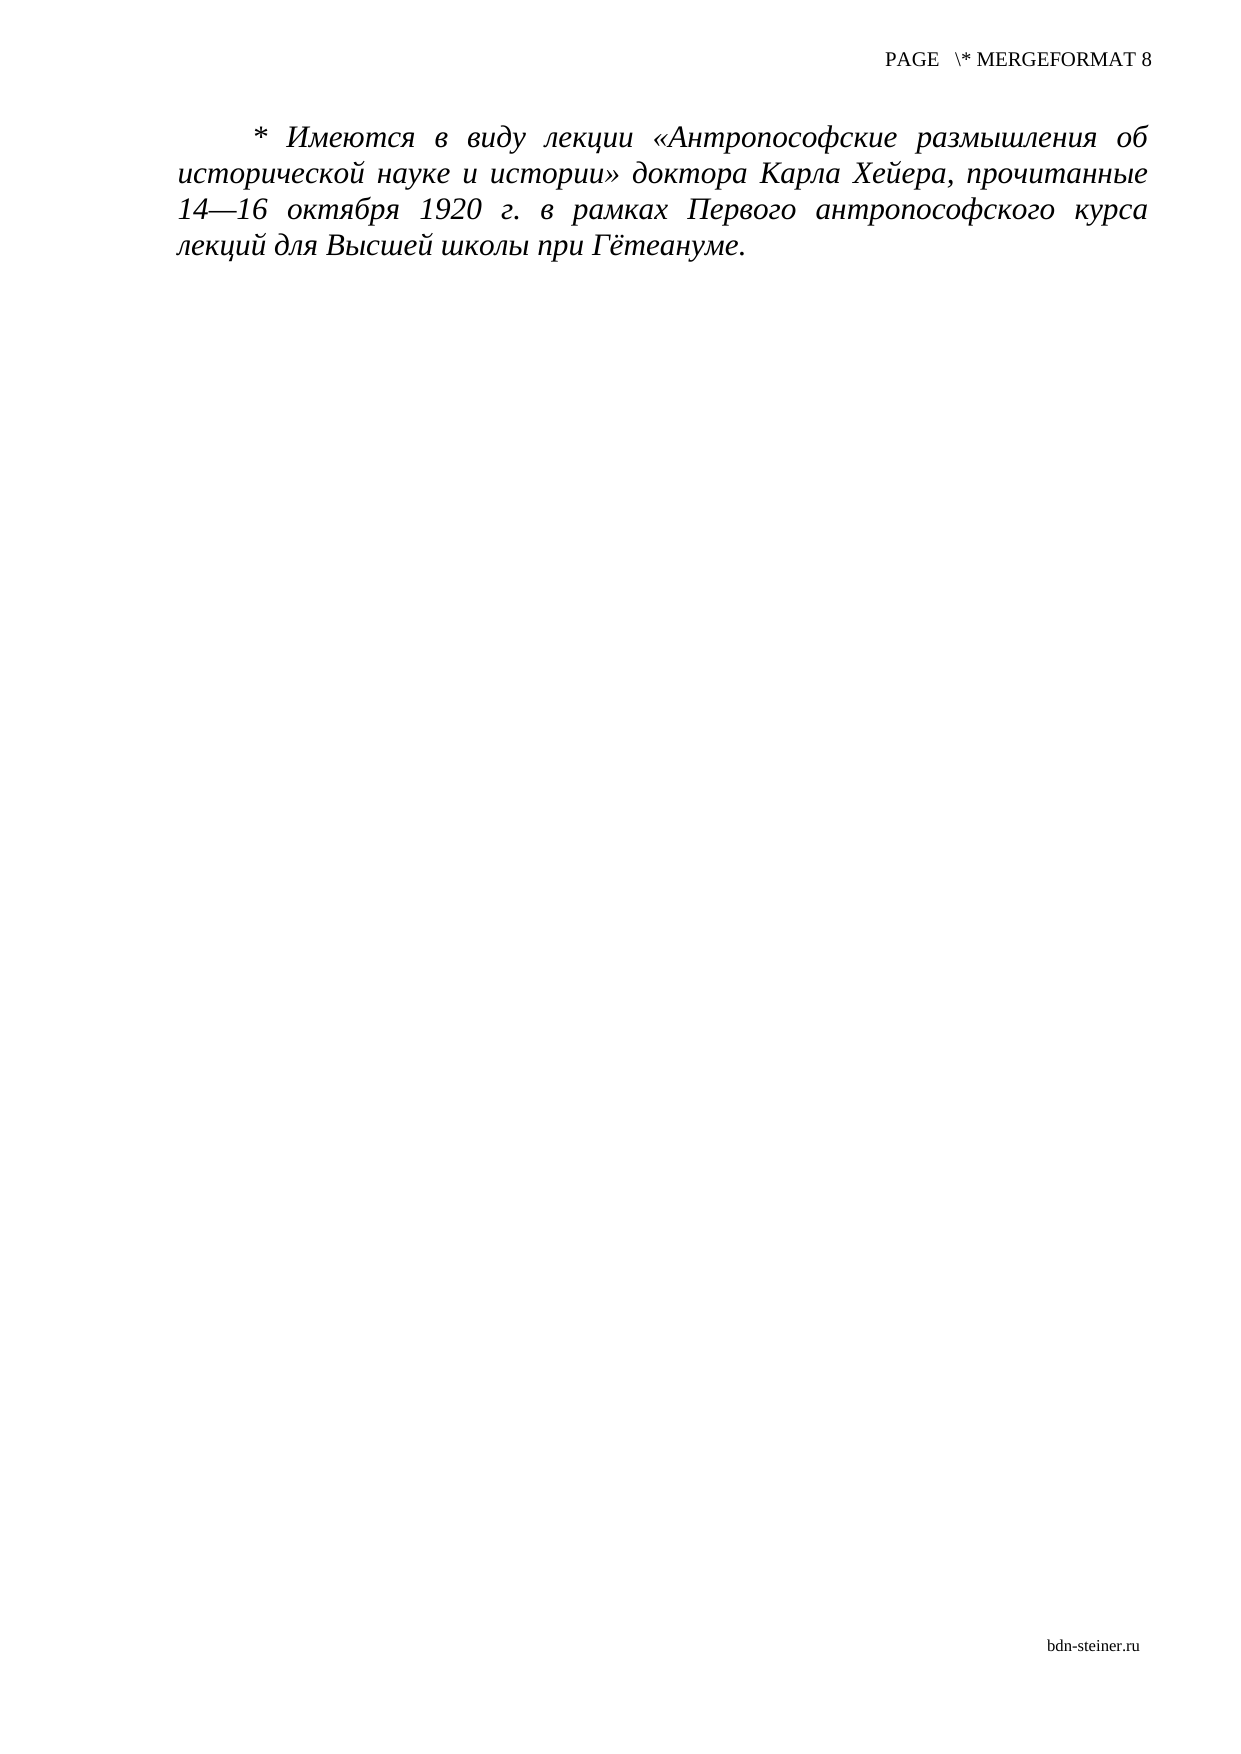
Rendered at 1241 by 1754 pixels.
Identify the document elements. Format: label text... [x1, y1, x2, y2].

text * Имеются в виду лекции «Антропософские размышления об исторической науке и истории» доктора Карла Хейера, прочитанные 14—16 октября 1920 г. в рамках Первого антропософского курса лекций для Высшей школы при Гётеануме. [177, 118, 1152, 262]
